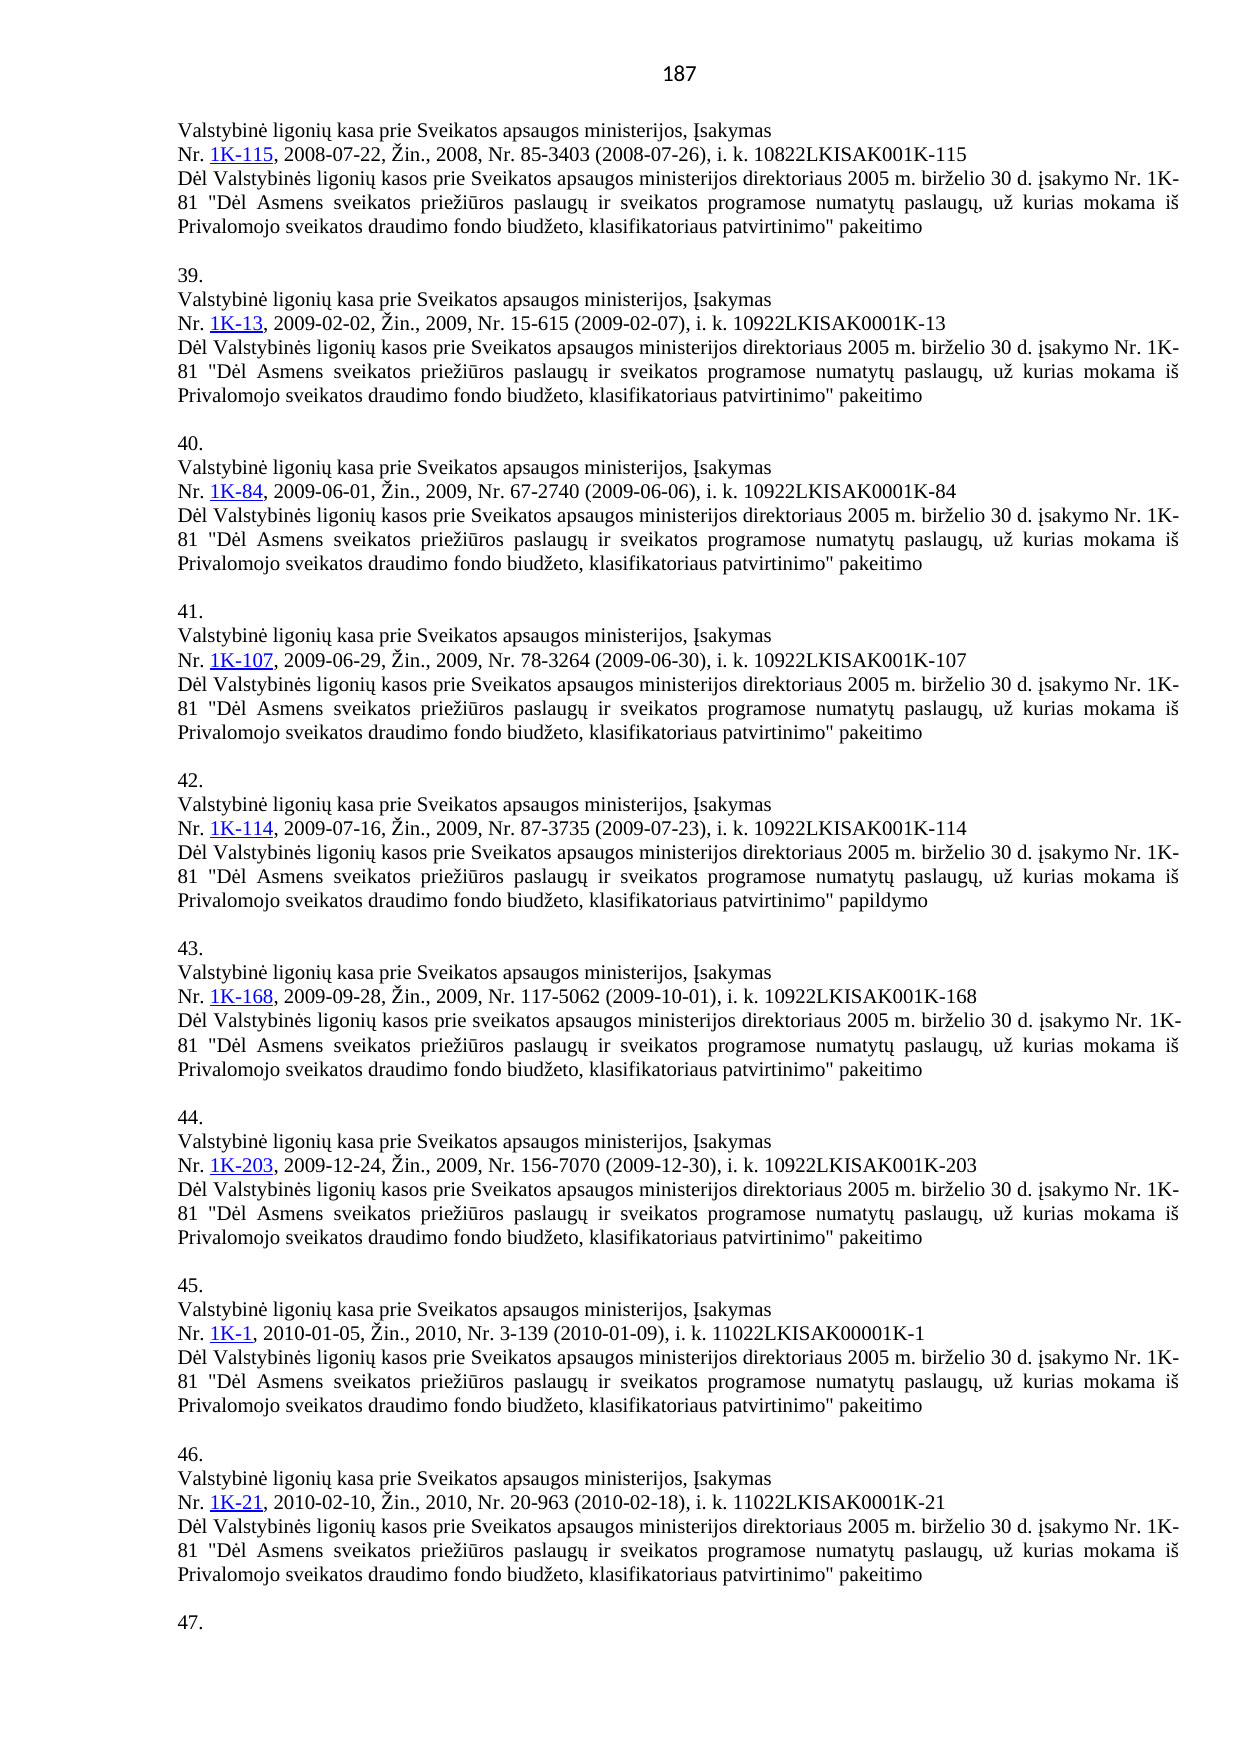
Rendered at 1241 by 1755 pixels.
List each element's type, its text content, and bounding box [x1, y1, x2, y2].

text Dėl Valstybinės ligonių kasos prie sveikatos apsaugos ministerijos direktoriaus 2005 m. birželio 30 d. įsakymo Nr. 1K-81 "Dėl Asmens sveikatos priežiūros paslaugų ir sveikatos programose numatytų paslaugų, už kurias mokama iš Privalomojo sveikatos draudimo fondo biudžeto, klasifikatoriaus patvirtinimo" pakeitimo [177, 1008, 1181, 1081]
text Dėl Valstybinės ligonių kasos prie Sveikatos apsaugos ministerijos direktoriaus 2005 m. birželio 30 d. įsakymo Nr. 1K-81 "Dėl Asmens sveikatos priežiūros paslaugų ir sveikatos programose numatytų paslaugų, už kurias mokama iš Privalomojo sveikatos draudimo fondo biudžeto, klasifikatoriaus patvirtinimo" papildymo [177, 840, 1181, 912]
text Dėl Valstybinės ligonių kasos prie Sveikatos apsaugos ministerijos direktoriaus 2005 m. birželio 30 d. įsakymo Nr. 1K-81 "Dėl Asmens sveikatos priežiūros paslaugų ir sveikatos programose numatytų paslaugų, už kurias mokama iš Privalomojo sveikatos draudimo fondo biudžeto, klasifikatoriaus patvirtinimo" pakeitimo [177, 335, 1181, 407]
text 44. [177, 1105, 1181, 1129]
text Valstybinė ligonių kasa prie Sveikatos apsaugos ministerijos, Įsakymas [177, 287, 1181, 311]
text Dėl Valstybinės ligonių kasos prie Sveikatos apsaugos ministerijos direktoriaus 2005 m. birželio 30 d. įsakymo Nr. 1K-81 "Dėl Asmens sveikatos priežiūros paslaugų ir sveikatos programose numatytų paslaugų, už kurias mokama iš Privalomojo sveikatos draudimo fondo biudžeto, klasifikatoriaus patvirtinimo" pakeitimo [177, 1177, 1181, 1249]
text 46. [177, 1442, 1181, 1466]
text Dėl Valstybinės ligonių kasos prie Sveikatos apsaugos ministerijos direktoriaus 2005 m. birželio 30 d. įsakymo Nr. 1K-81 "Dėl Asmens sveikatos priežiūros paslaugų ir sveikatos programose numatytų paslaugų, už kurias mokama iš Privalomojo sveikatos draudimo fondo biudžeto, klasifikatoriaus patvirtinimo" pakeitimo [177, 1345, 1181, 1417]
text Nr. 1K-21, 2010-02-10, Žin., 2010, Nr. 20-963 (2010-02-18), i. k. 11022LKISAK0001K-21 [177, 1490, 1181, 1514]
text Valstybinė ligonių kasa prie Sveikatos apsaugos ministerijos, Įsakymas [177, 1297, 1181, 1321]
text Nr. 1K-168, 2009-09-28, Žin., 2009, Nr. 117-5062 (2009-10-01), i. k. 10922LKISAK001K-168 [177, 984, 1181, 1008]
text Nr. 1K-203, 2009-12-24, Žin., 2009, Nr. 156-7070 (2009-12-30), i. k. 10922LKISAK001K-203 [177, 1153, 1181, 1177]
text Nr. 1K-84, 2009-06-01, Žin., 2009, Nr. 67-2740 (2009-06-06), i. k. 10922LKISAK0001K-84 [177, 479, 1181, 503]
text 40. [177, 431, 1181, 455]
text Valstybinė ligonių kasa prie Sveikatos apsaugos ministerijos, Įsakymas [177, 623, 1181, 647]
text 43. [177, 936, 1181, 960]
text Dėl Valstybinės ligonių kasos prie Sveikatos apsaugos ministerijos direktoriaus 2005 m. birželio 30 d. įsakymo Nr. 1K-81 "Dėl Asmens sveikatos priežiūros paslaugų ir sveikatos programose numatytų paslaugų, už kurias mokama iš Privalomojo sveikatos draudimo fondo biudžeto, klasifikatoriaus patvirtinimo" pakeitimo [177, 672, 1181, 744]
text 39. [177, 262, 1181, 287]
text Nr. 1K-107, 2009-06-29, Žin., 2009, Nr. 78-3264 (2009-06-30), i. k. 10922LKISAK001K-107 [177, 647, 1181, 672]
text Valstybinė ligonių kasa prie Sveikatos apsaugos ministerijos, Įsakymas [177, 118, 1181, 142]
text Valstybinė ligonių kasa prie Sveikatos apsaugos ministerijos, Įsakymas [177, 1466, 1181, 1490]
text Valstybinė ligonių kasa prie Sveikatos apsaugos ministerijos, Įsakymas [177, 960, 1181, 984]
text Valstybinė ligonių kasa prie Sveikatos apsaugos ministerijos, Įsakymas [177, 792, 1181, 816]
text 42. [177, 768, 1181, 792]
text Dėl Valstybinės ligonių kasos prie Sveikatos apsaugos ministerijos direktoriaus 2005 m. birželio 30 d. įsakymo Nr. 1K-81 "Dėl Asmens sveikatos priežiūros paslaugų ir sveikatos programose numatytų paslaugų, už kurias mokama iš Privalomojo sveikatos draudimo fondo biudžeto, klasifikatoriaus patvirtinimo" pakeitimo [177, 1514, 1181, 1586]
text Valstybinė ligonių kasa prie Sveikatos apsaugos ministerijos, Įsakymas [177, 1129, 1181, 1153]
text Nr. 1K-114, 2009-07-16, Žin., 2009, Nr. 87-3735 (2009-07-23), i. k. 10922LKISAK001K-114 [177, 816, 1181, 840]
text Nr. 1K-13, 2009-02-02, Žin., 2009, Nr. 15-615 (2009-02-07), i. k. 10922LKISAK0001K-13 [177, 311, 1181, 335]
text Nr. 1K-1, 2010-01-05, Žin., 2010, Nr. 3-139 (2010-01-09), i. k. 11022LKISAK00001K-1 [177, 1321, 1181, 1345]
text Valstybinė ligonių kasa prie Sveikatos apsaugos ministerijos, Įsakymas [177, 455, 1181, 479]
text 45. [177, 1273, 1181, 1297]
text 41. [177, 599, 1181, 623]
text Dėl Valstybinės ligonių kasos prie Sveikatos apsaugos ministerijos direktoriaus 2005 m. birželio 30 d. įsakymo Nr. 1K-81 "Dėl Asmens sveikatos priežiūros paslaugų ir sveikatos programose numatytų paslaugų, už kurias mokama iš Privalomojo sveikatos draudimo fondo biudžeto, klasifikatoriaus patvirtinimo" pakeitimo [177, 503, 1181, 575]
text 47. [177, 1610, 1181, 1634]
text Dėl Valstybinės ligonių kasos prie Sveikatos apsaugos ministerijos direktoriaus 2005 m. birželio 30 d. įsakymo Nr. 1K-81 "Dėl Asmens sveikatos priežiūros paslaugų ir sveikatos programose numatytų paslaugų, už kurias mokama iš Privalomojo sveikatos draudimo fondo biudžeto, klasifikatoriaus patvirtinimo" pakeitimo [177, 166, 1181, 238]
text Nr. 1K-115, 2008-07-22, Žin., 2008, Nr. 85-3403 (2008-07-26), i. k. 10822LKISAK001K-115 [177, 142, 1181, 166]
